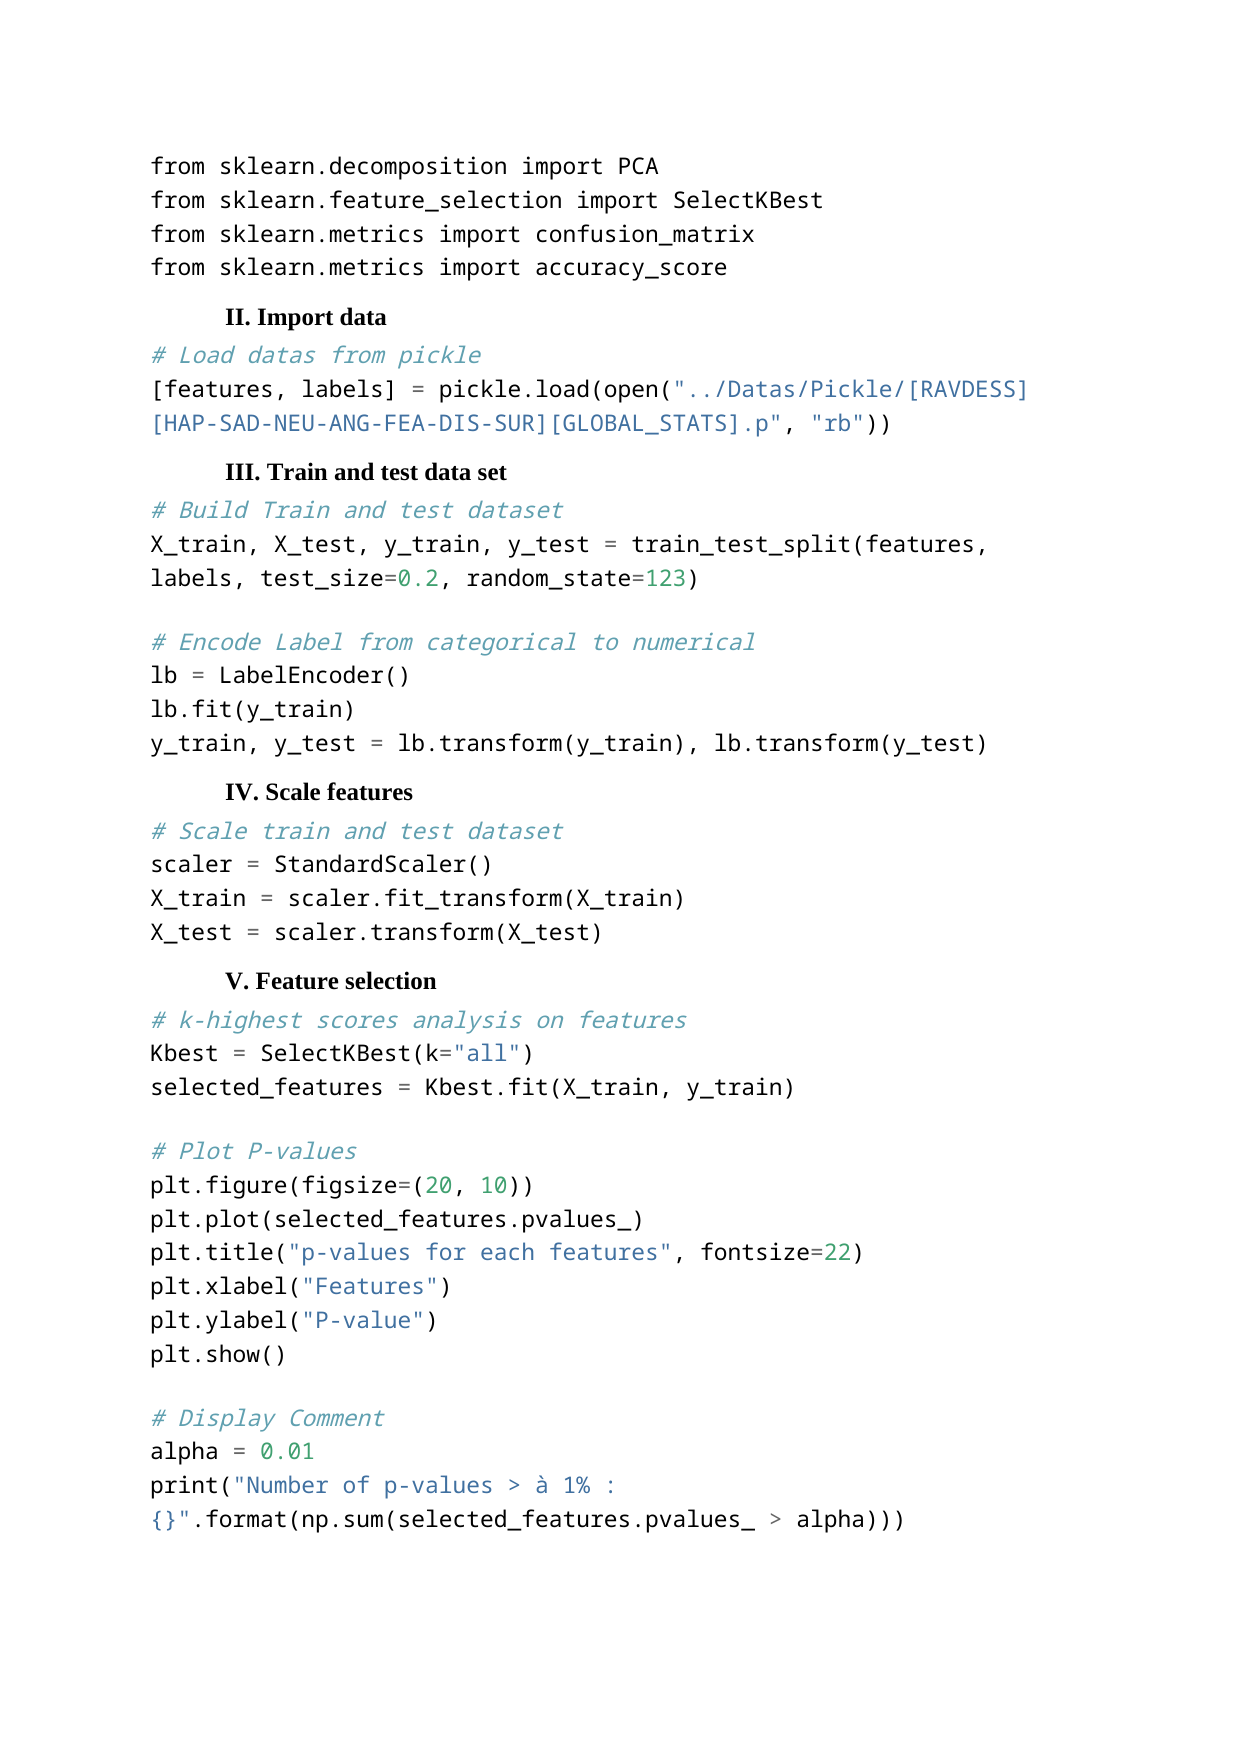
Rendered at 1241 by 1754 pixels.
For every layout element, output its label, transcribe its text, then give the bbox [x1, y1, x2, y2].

subtitle V. Feature selection [150, 966, 1090, 995]
text # Build Train and test dataset X_train, X_test, y_train, y_test = train_test_split(features, labels, test_size=0.2, random_state=123) # Encode Label from categorical to numerical lb = LabelEncoder() lb.fit(y_train) y_train, y_test = lb.transform(y_train), lb.transform(y_test) [150, 494, 1090, 758]
text from sklearn.decomposition import PCA from sklearn.feature_selection import SelectKBest from sklearn.metrics import confusion_matrix from sklearn.metrics import accuracy_score [150, 150, 1090, 282]
subtitle II. Import data [150, 302, 1090, 330]
subtitle IV. Scale features [150, 777, 1090, 806]
subtitle III. Train and test data set [150, 457, 1090, 486]
text # Load datas from pickle [features, labels] = pickle.load(open("../Datas/Pickle/[RAVDESS][HAP-SAD-NEU-ANG-FEA-DIS-SUR][GLOBAL_STATS].p", "rb")) [150, 339, 1090, 438]
text # Scale train and test dataset scaler = StandardScaler() X_train = scaler.fit_transform(X_train) X_test = scaler.transform(X_test) [150, 814, 1090, 947]
text # k-highest scores analysis on features Kbest = SelectKBest(k="all") selected_features = Kbest.fit(X_train, y_train) # Plot P-values plt.figure(figsize=(20, 10)) plt.plot(selected_features.pvalues_) plt.title("p-values for each features", fontsize=22) plt.xlabel("Features") plt.ylabel("P-value") plt.show() # Display Comment alpha = 0.01 print("Number of p-values > à 1% : {}".format(np.sum(selected_features.pvalues_ > alpha))) [150, 1003, 1090, 1534]
